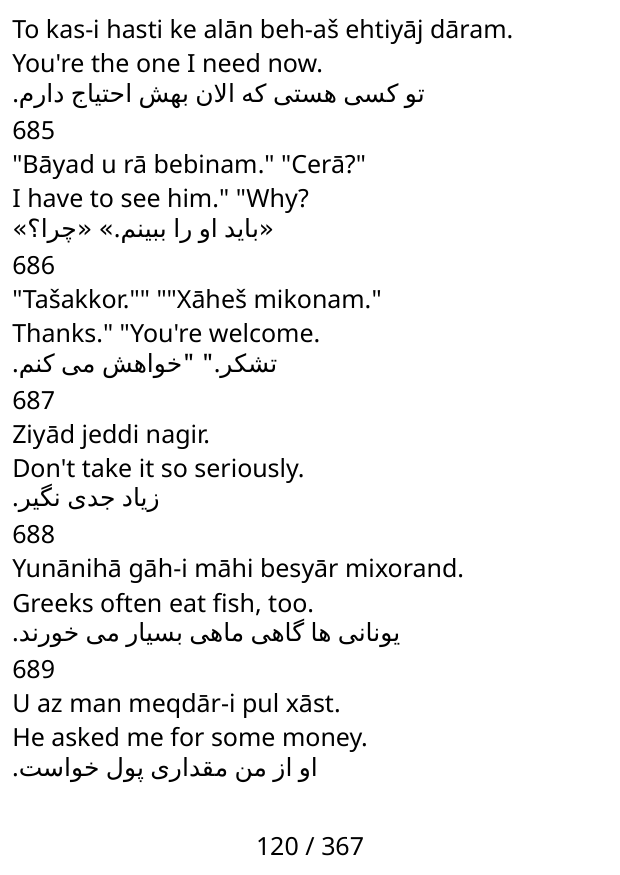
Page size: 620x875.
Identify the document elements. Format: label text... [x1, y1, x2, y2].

text He asked me for some money. [12, 720, 607, 754]
text Ziyād jeddi nagir. [12, 416, 607, 450]
text زیاد جدی نگیر. [12, 484, 607, 517]
text 685 [12, 113, 607, 147]
text 687 [12, 382, 607, 416]
text او از من مقداری پول خواست. [12, 754, 607, 787]
text 688 [12, 517, 607, 551]
text Don't take it so seriously. [12, 450, 607, 484]
text Thanks." "You're welcome. [12, 316, 607, 350]
text U az man meqdār-i pul xāst. [12, 686, 607, 720]
text یونانی ها گاهی ماهی بسیار می خورند. [12, 619, 607, 652]
text "Tašakkor."" ""Xāheš mi‌konam." [12, 282, 607, 316]
text You're the one I need now. [12, 46, 607, 80]
text "Bāyad u rā bebinam." "Cerā?" [12, 147, 607, 181]
text Greeks often eat fish, too. [12, 585, 607, 619]
text I have to see him." "Why? [12, 181, 607, 215]
text Yunāni‌hā gāh-i māhi besyār mi‌xorand. [12, 551, 607, 585]
text «باید او را ببینم.» «چرا؟» [12, 215, 607, 247]
text تو کسی هستی که الان بهش احتیاج دارم. [12, 80, 607, 113]
text 689 [12, 652, 607, 686]
text To kas-i hasti ke alān beh-aš ehtiyāj dāram. [12, 12, 607, 46]
text تشکر." "خواهش می کنم. [12, 350, 607, 382]
text 686 [12, 247, 607, 282]
